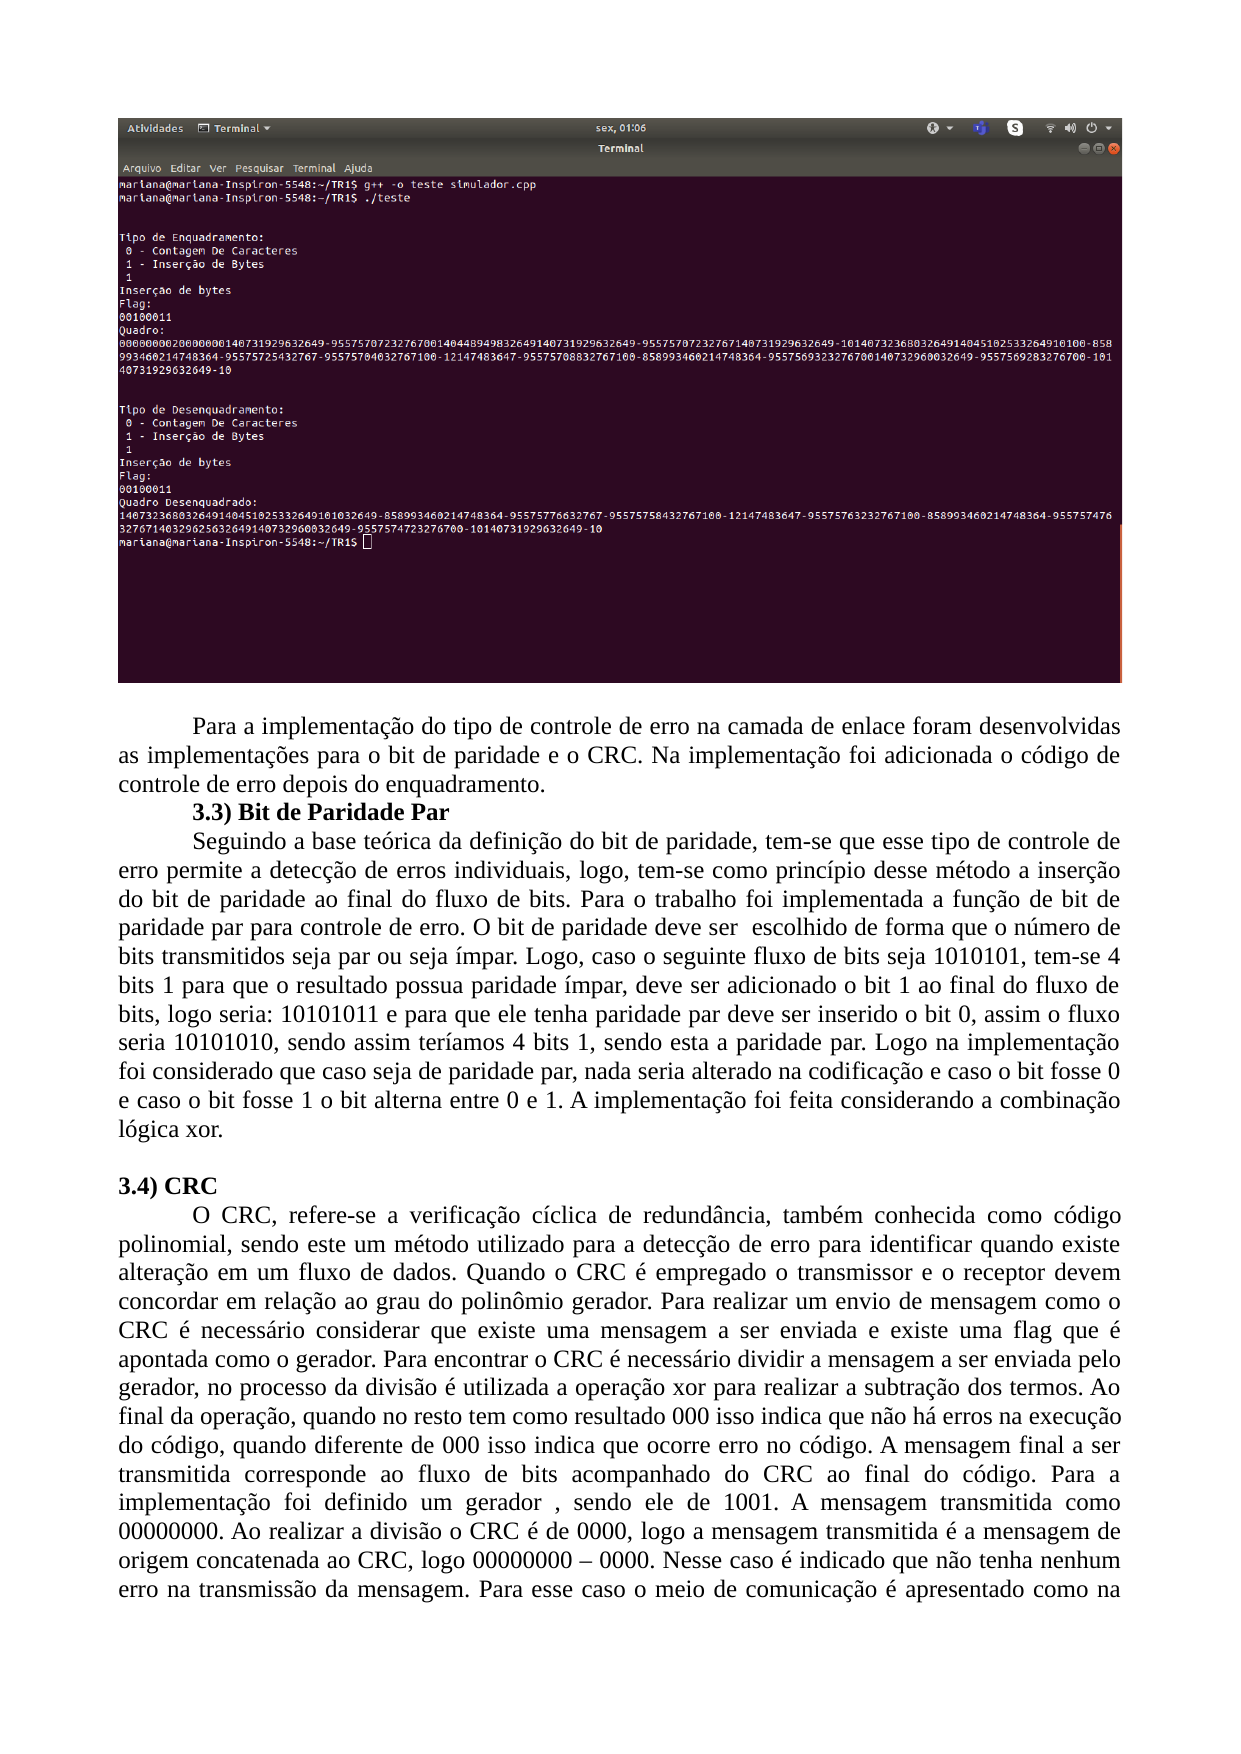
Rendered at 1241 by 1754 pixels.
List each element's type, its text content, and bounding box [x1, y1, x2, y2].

text O CRC, refere-se a verificação cíclica de redundância, também conhecida como código polinomial, sendo este um método utilizado para a detecção de erro para identificar quando existe alteração em um fluxo de dados. Quando o CRC é empregado o transmissor e o receptor devem concordar em relação ao grau do polinômio gerador. Para realizar um envio de mensagem como o CRC é necessário considerar que existe uma mensagem a ser enviada e existe uma flag que é apontada como o gerador. Para encontrar o CRC é necessário dividir a mensagem a ser enviada pelo gerador, no processo da divisão é utilizada a operação xor para realizar a subtração dos termos. Ao final da operação, quando no resto tem como resultado 000 isso indica que não há erros na execução do código, quando diferente de 000 isso indica que ocorre erro no código. A mensagem final a ser transmitida corresponde ao fluxo de bits acompanhado do CRC ao final do código. Para a implementação foi definido um gerador , sendo ele de 1001. A mensagem transmitida como 00000000. Ao realizar a divisão o CRC é de 0000, logo a mensagem transmitida é a mensagem de origem concatenada ao CRC, logo 00000000 – 0000. Nesse caso é indicado que não tenha nenhum erro na transmissão da mensagem. Para esse caso o meio de comunicação é apresentado como na [118, 1200, 1122, 1602]
text 3.3) Bit de Paridade Par [118, 797, 1122, 826]
text 3.4) CRC [118, 1171, 1122, 1200]
picture [118, 118, 1123, 683]
text Para a implementação do tipo de controle de erro na camada de enlace foram desenvolvidas as implementações para o bit de paridade e o CRC. Na implementação foi adicionada o código de controle de erro depois do enquadramento. [118, 711, 1122, 797]
text Seguindo a base teórica da definição do bit de paridade, tem-se que esse tipo de controle de erro permite a detecção de erros individuais, logo, tem-se como princípio desse método a inserção do bit de paridade ao final do fluxo de bits. Para o trabalho foi implementada a função de bit de paridade par para controle de erro. O bit de paridade deve ser escolhido de forma que o número de bits transmitidos seja par ou seja ímpar. Logo, caso o seguinte fluxo de bits seja 1010101, tem-se 4 bits 1 para que o resultado possua paridade ímpar, deve ser adicionado o bit 1 ao final do fluxo de bits, logo seria: 10101011 e para que ele tenha paridade par deve ser inserido o bit 0, assim o fluxo seria 10101010, sendo assim teríamos 4 bits 1, sendo esta a paridade par. Logo na implementação foi considerado que caso seja de paridade par, nada seria alterado na codificação e caso o bit fosse 0 e caso o bit fosse 1 o bit alterna entre 0 e 1. A implementação foi feita considerando a combinação lógica xor. [118, 826, 1122, 1142]
